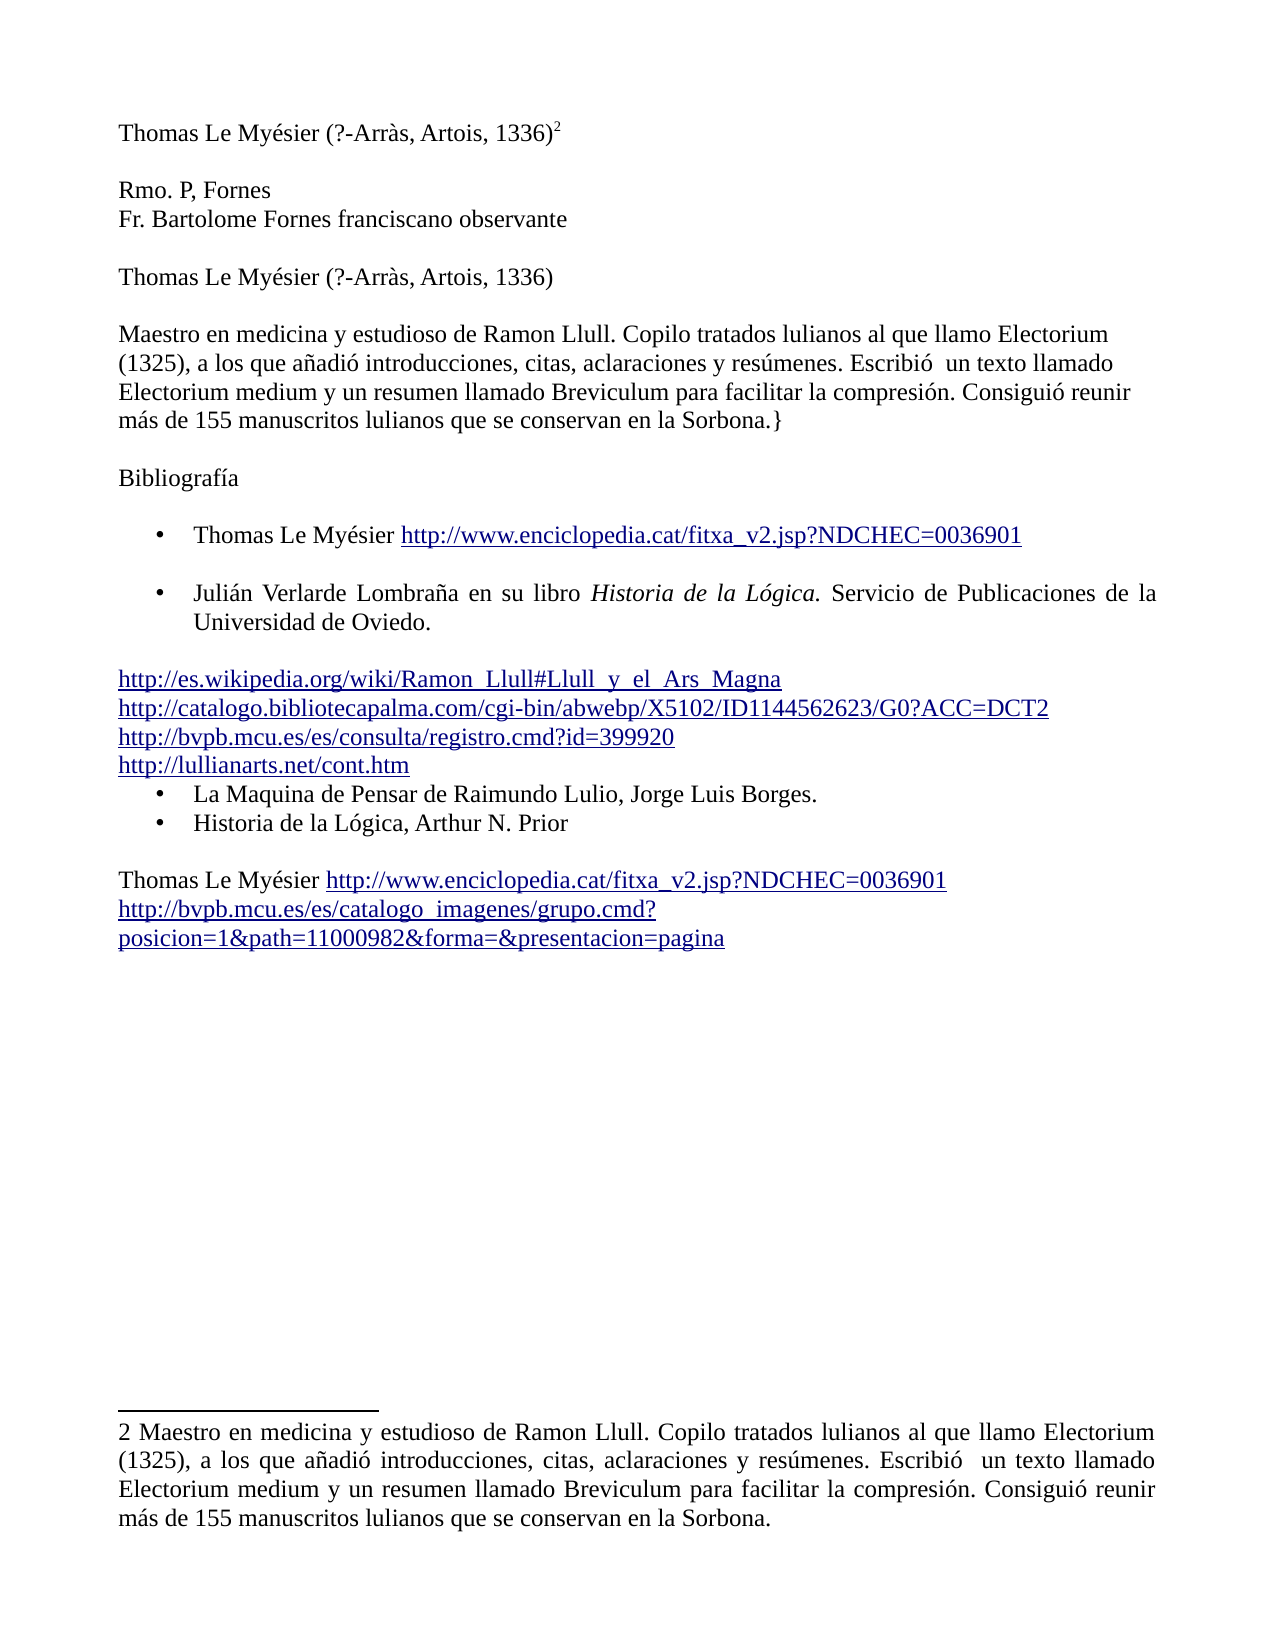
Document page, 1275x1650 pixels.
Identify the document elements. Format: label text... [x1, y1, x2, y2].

list Historia de la Lógica, Arthur N. Prior [156, 808, 1157, 837]
text Thomas Le Myésier (?-Arràs, Artois, 1336) [118, 118, 1157, 147]
text http://lullianarts.net/cont.htm [118, 751, 1157, 779]
text Maestro en medicina y estudioso de Ramon Llull. Copilo tratados lulianos al que llamo Electorium (1325), a los que añadió introducciones, citas, aclaraciones y resúmenes. Escribió un texto llamado Electorium medium y un resumen llamado Breviculum para facilitar la compresión. Consiguió reunir más de 155 manuscritos lulianos que se conservan en la Sorbona. [118, 1417, 1157, 1532]
list La Maquina de Pensar de Raimundo Lulio, Jorge Luis Borges. [156, 779, 1157, 808]
text http://bvpb.mcu.es/es/consulta/registro.cmd?id=399920 [118, 722, 1157, 751]
text http://es.wikipedia.org/wiki/Ramon_Llull#Llull_y_el_Ars_Magna [118, 664, 1157, 693]
text http://catalogo.bibliotecapalma.com/cgi-bin/abwebp/X5102/ID1144562623/G0?ACC=DCT2 [118, 693, 1157, 722]
text Thomas Le Myésier http://www.enciclopedia.cat/fitxa_v2.jsp?NDCHEC=0036901 [118, 866, 1157, 894]
text Thomas Le Myésier (?-Arràs, Artois, 1336) [118, 262, 1157, 291]
text Rmo. P, Fornes [118, 176, 1157, 204]
text Maestro en medicina y estudioso de Ramon Llull. Copilo tratados lulianos al que llamo Electorium (1325), a los que añadió introducciones, citas, aclaraciones y resúmenes. Escribió un texto llamado Electorium medium y un resumen llamado Breviculum para facilitar la compresión. Consiguió reunir más de 155 manuscritos lulianos que se conservan en la Sorbona.} [118, 319, 1157, 434]
text Fr. Bartolome Fornes franciscano observante [118, 204, 1157, 233]
list Julián Verlarde Lombraña en su libro Historia de la Lógica. Servicio de Publicaciones de la Universidad de Oviedo. [156, 578, 1157, 636]
text Bibliografía [118, 463, 1157, 492]
text http://bvpb.mcu.es/es/catalogo_imagenes/grupo.cmd?posicion=1&path=11000982&forma=&presentacion=pagina [118, 894, 1157, 952]
list Thomas Le Myésier http://www.enciclopedia.cat/fitxa_v2.jsp?NDCHEC=0036901 [156, 521, 1157, 549]
